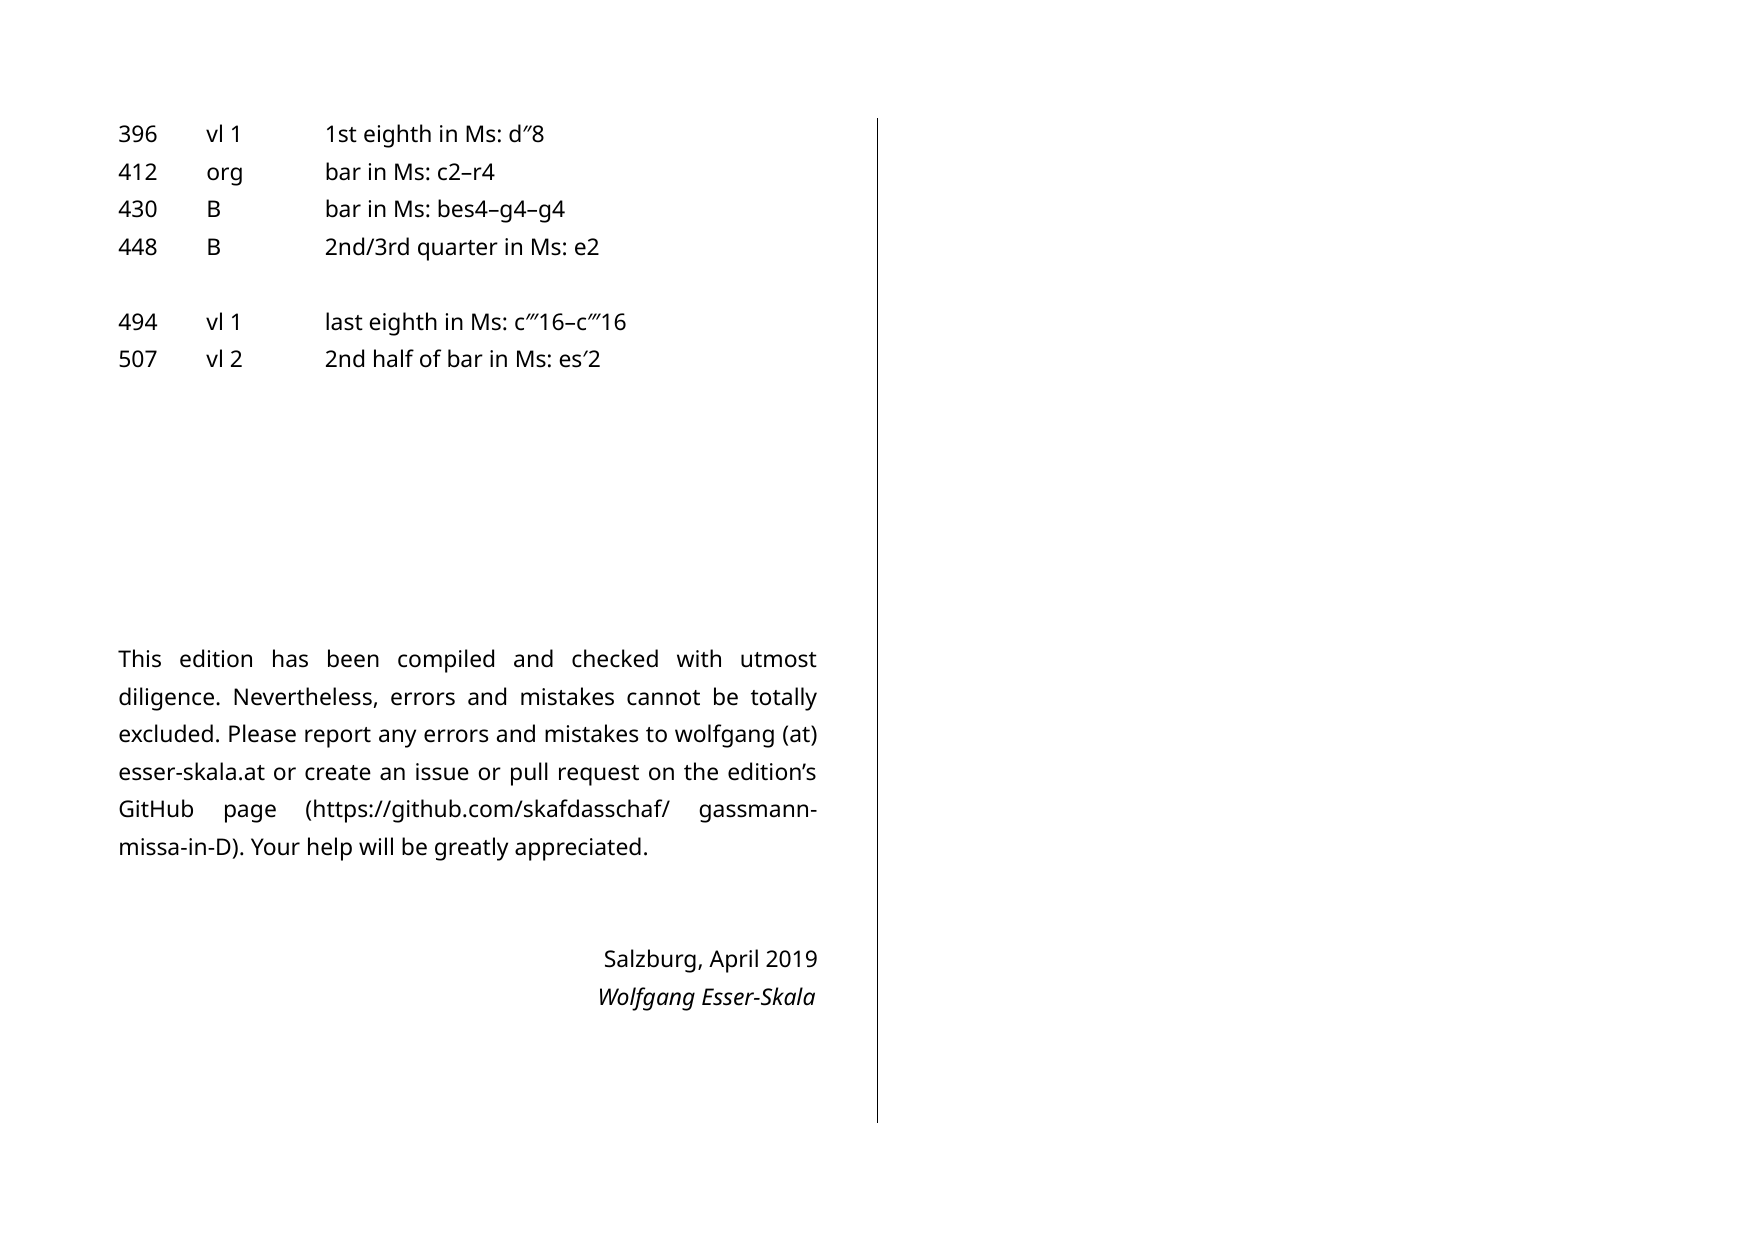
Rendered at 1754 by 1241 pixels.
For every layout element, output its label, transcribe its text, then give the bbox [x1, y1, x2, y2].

text 396 vl 1 1st eighth in Ms: d″8 412 org bar in Ms: c2–r4 430 B bar in Ms: bes4–g4–g4 448 B 2nd/3rd quarter in Ms: e2 494 vl 1 last eighth in Ms: c‴16–c‴16 507 vl 2 2nd half of bar in Ms: es′2 [118, 118, 818, 374]
text This edition has been compiled and checked with utmost diligence. Nevertheless, errors and mistakes cannot be totally excluded. Please report any errors and mistakes to wolfgang (at) esser-skala.at or create an issue or pull request on the edition’s GitHub page (https://github.com/skafdasschaf/ gassmann-missa-in-D). Your help will be greatly appreciated. [118, 643, 818, 862]
text Salzburg, April 2019 Wolfgang Esser-Skala [118, 943, 818, 1012]
